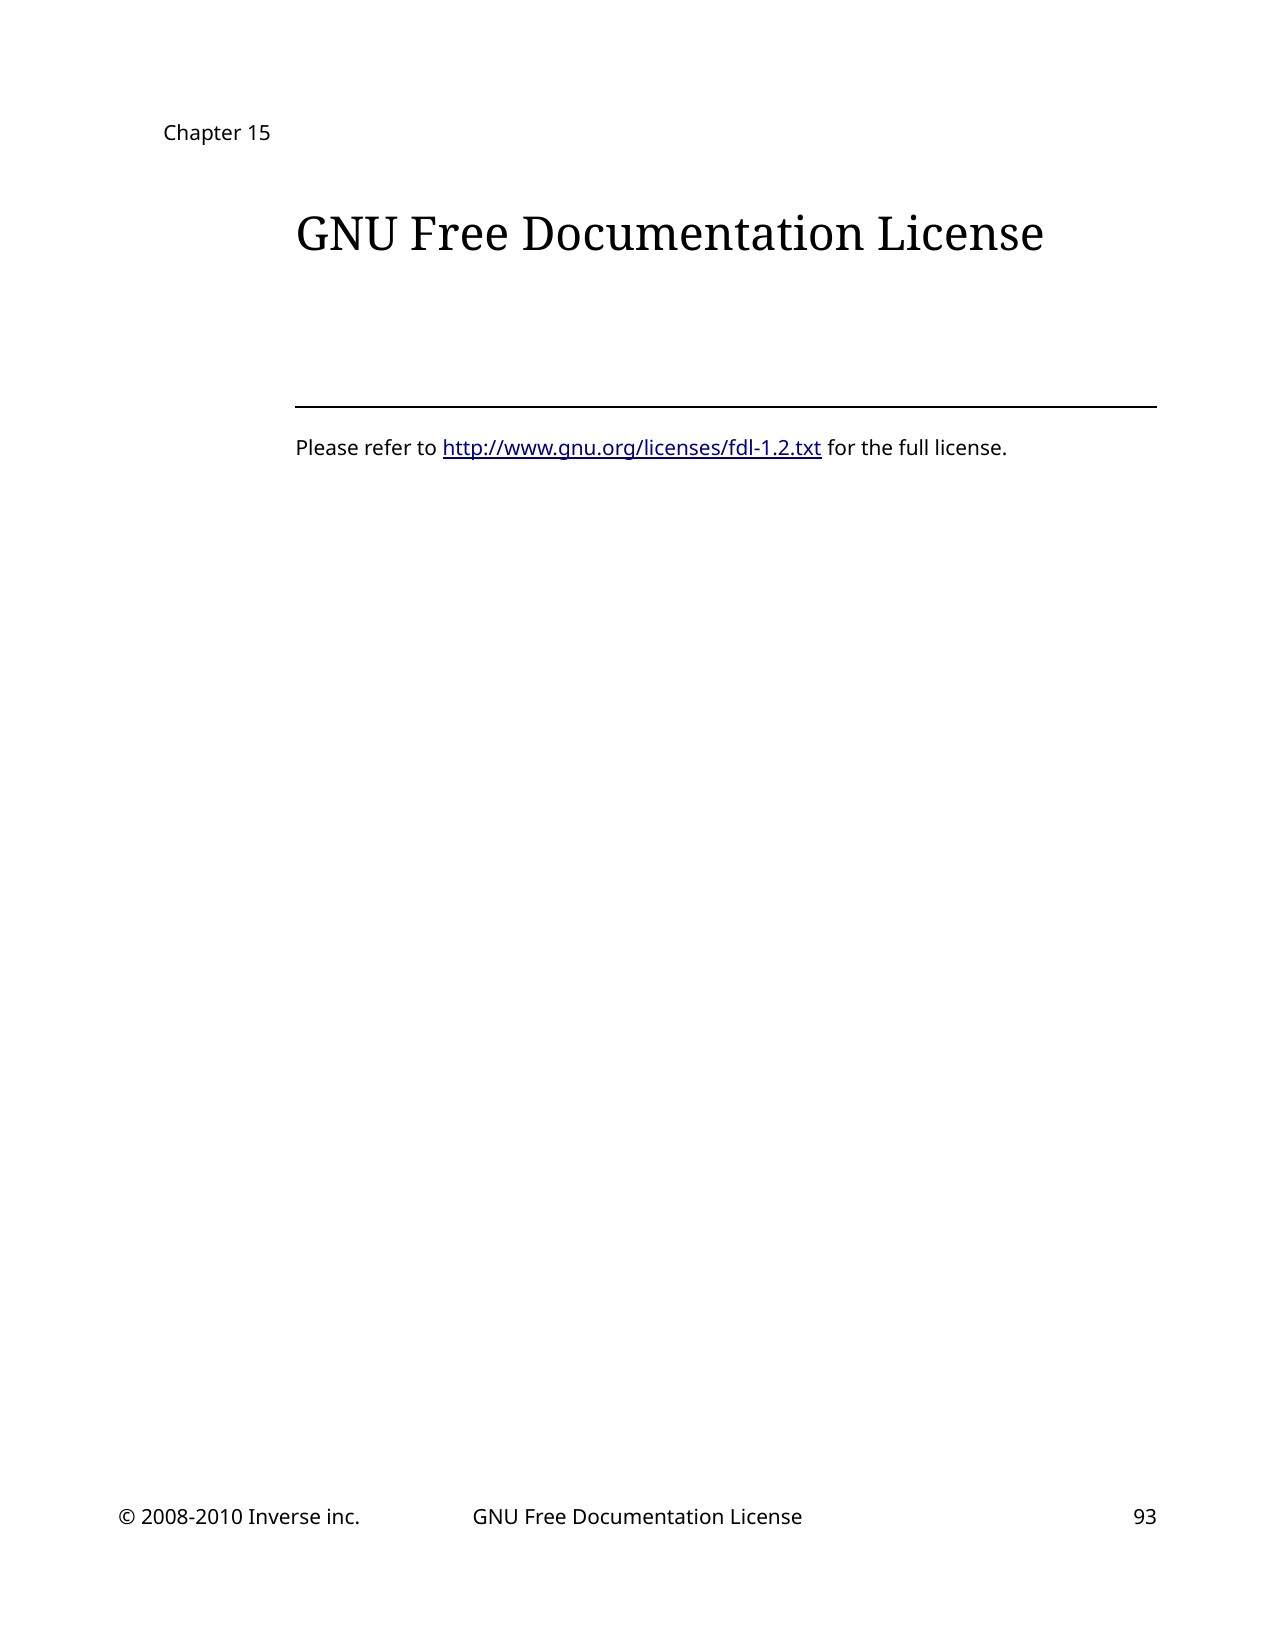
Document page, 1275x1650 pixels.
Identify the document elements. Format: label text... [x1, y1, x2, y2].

text Please refer to http://www.gnu.org/licenses/fdl-1.2.txt for the full license. [295, 433, 1157, 461]
subtitle GNU Free Documentation License [295, 201, 1157, 406]
